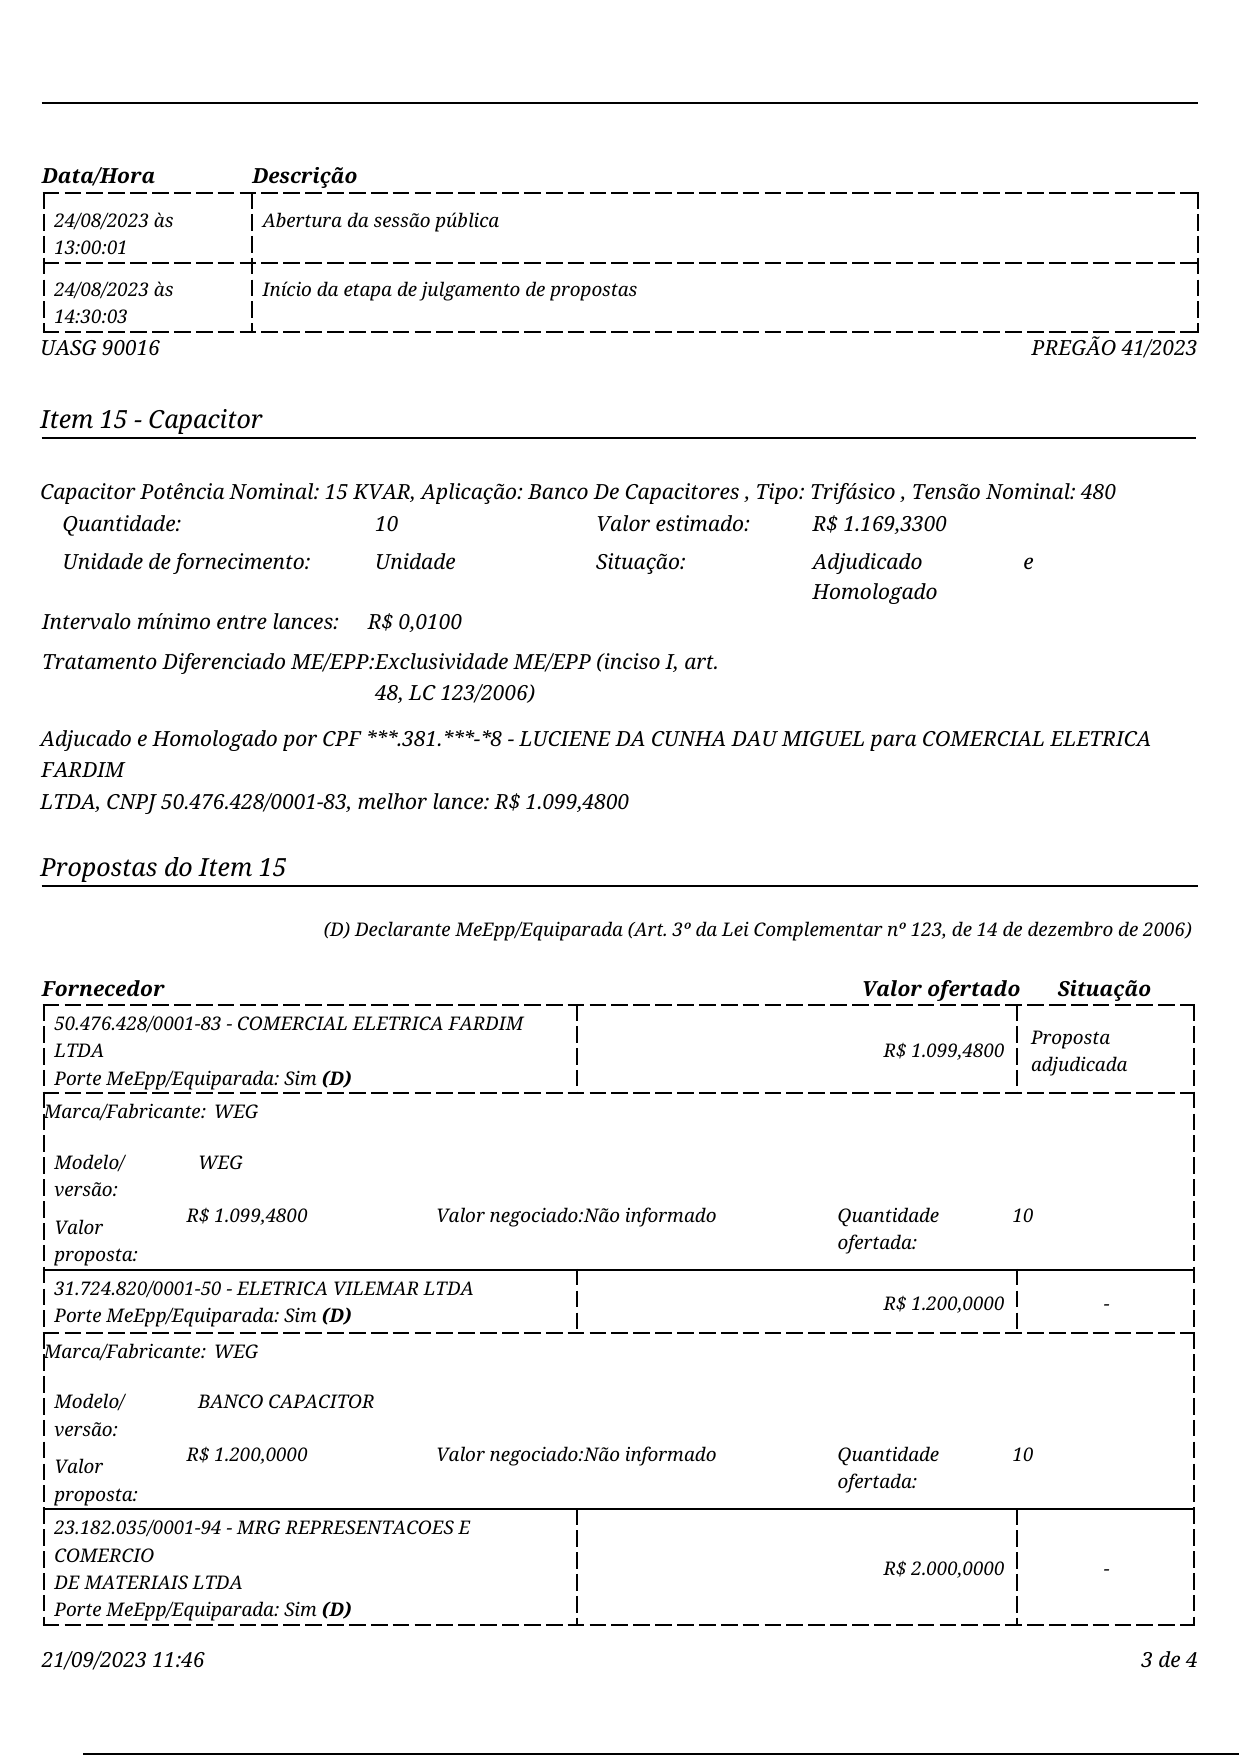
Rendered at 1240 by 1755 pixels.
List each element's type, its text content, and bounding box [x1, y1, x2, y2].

table_header [577, 1004, 837, 1092]
text LTDA, CNPJ 50.476.428/0001-83, melhor lance: R$ 1.099,4800 [40, 787, 1200, 815]
table_header 50.476.428/0001-83 - COMERCIAL ELETRICA FARDIM LTDA Porte MeEpp/Equiparada: Sim (D) [44, 1004, 577, 1092]
table_cell - [1017, 1271, 1194, 1332]
table_cell R$ 2.000,0000 [838, 1510, 1017, 1624]
text Propostas do Item 15 [40, 849, 1200, 883]
table_cell Início da etapa de julgamento de propostas [252, 262, 1198, 331]
table_header R$ 1.169,3300 Adjudicado e Homologado [813, 509, 1036, 607]
table_cell WEG [186, 1145, 837, 1196]
table_cell 23.182.035/0001-94 - MRG REPRESENTACOES E COMERCIO DE MATERIAIS LTDA Porte MeEpp/Equiparada: Sim (D) [44, 1510, 577, 1624]
table_cell [577, 1271, 837, 1332]
table_cell Marca/Fabricante: WEG [44, 1092, 837, 1145]
text Intervalo mínimo entre lances: R$ 0,0100 [42, 607, 1200, 636]
table_cell 10 [1002, 1196, 1194, 1269]
table_header Valor estimado: Situação: [596, 509, 812, 607]
table_cell 24/08/2023 às 14:30:03 [44, 262, 252, 331]
table_cell Modelo/versão: Valor proposta: [44, 1385, 186, 1508]
table_cell Modelo/versão: Valor proposta: [44, 1145, 186, 1269]
table_header Abertura da sessão pública [252, 192, 1198, 262]
table_header R$ 1.099,4800 [838, 1004, 1017, 1092]
text Item 15 - Capacitor [40, 401, 1200, 436]
table_header Quantidade: Unidade de fornecimento: [63, 509, 375, 607]
table_cell BANCO CAPACITOR [186, 1385, 837, 1435]
text Adjucado e Homologado por CPF ***.381.***-*8 - LUCIENE DA CUNHA DAU MIGUEL para COMERCIAL ELETRICA FARDIM [40, 724, 1200, 784]
table_cell R$ 1.200,0000 Valor negociado: Não informado [186, 1435, 837, 1508]
table_header 24/08/2023 às 13:00:01 [44, 192, 252, 262]
text 48, LC 123/2006) [375, 678, 1200, 707]
text UASG 90016 PREGÃO 41/2023 [40, 333, 1200, 362]
table_cell [838, 1145, 1194, 1196]
text Data/Hora Descrição [42, 162, 1200, 190]
table_cell 10 [1002, 1435, 1194, 1508]
table_cell Quantidade ofertada: [838, 1435, 1002, 1508]
table_header Proposta adjudicada [1017, 1004, 1194, 1092]
table_header 10 Unidade [375, 509, 596, 607]
text Capacitor Potência Nominal: 15 KVAR, Aplicação: Banco De Capacitores , Tipo: Trifásico , Tensão Nominal: 480 [40, 477, 1200, 506]
table_cell R$ 1.099,4800 Valor negociado: Não informado [186, 1196, 837, 1269]
table_cell [577, 1510, 837, 1624]
text Fornecedor Valor ofertado Situação [42, 974, 1200, 1002]
table_cell 31.724.820/0001-50 - ELETRICA VILEMAR LTDA Porte MeEpp/Equiparada: Sim (D) [44, 1271, 577, 1332]
table_cell [838, 1385, 1194, 1435]
table_cell R$ 1.200,0000 [838, 1271, 1017, 1332]
table_cell [838, 1092, 1194, 1145]
table_cell - [1017, 1510, 1194, 1624]
table_cell [838, 1332, 1194, 1385]
text Tratamento Diferenciado ME/EPP: Exclusividade ME/EPP (inciso I, art. [42, 647, 1200, 676]
table_cell Quantidade ofertada: [838, 1196, 1002, 1269]
text (D) Declarante MeEpp/Equiparada (Art. 3º da Lei Complementar nº 123, de 14 de dezembro de 2006) [42, 916, 1194, 942]
table_cell Marca/Fabricante: WEG [44, 1332, 837, 1385]
